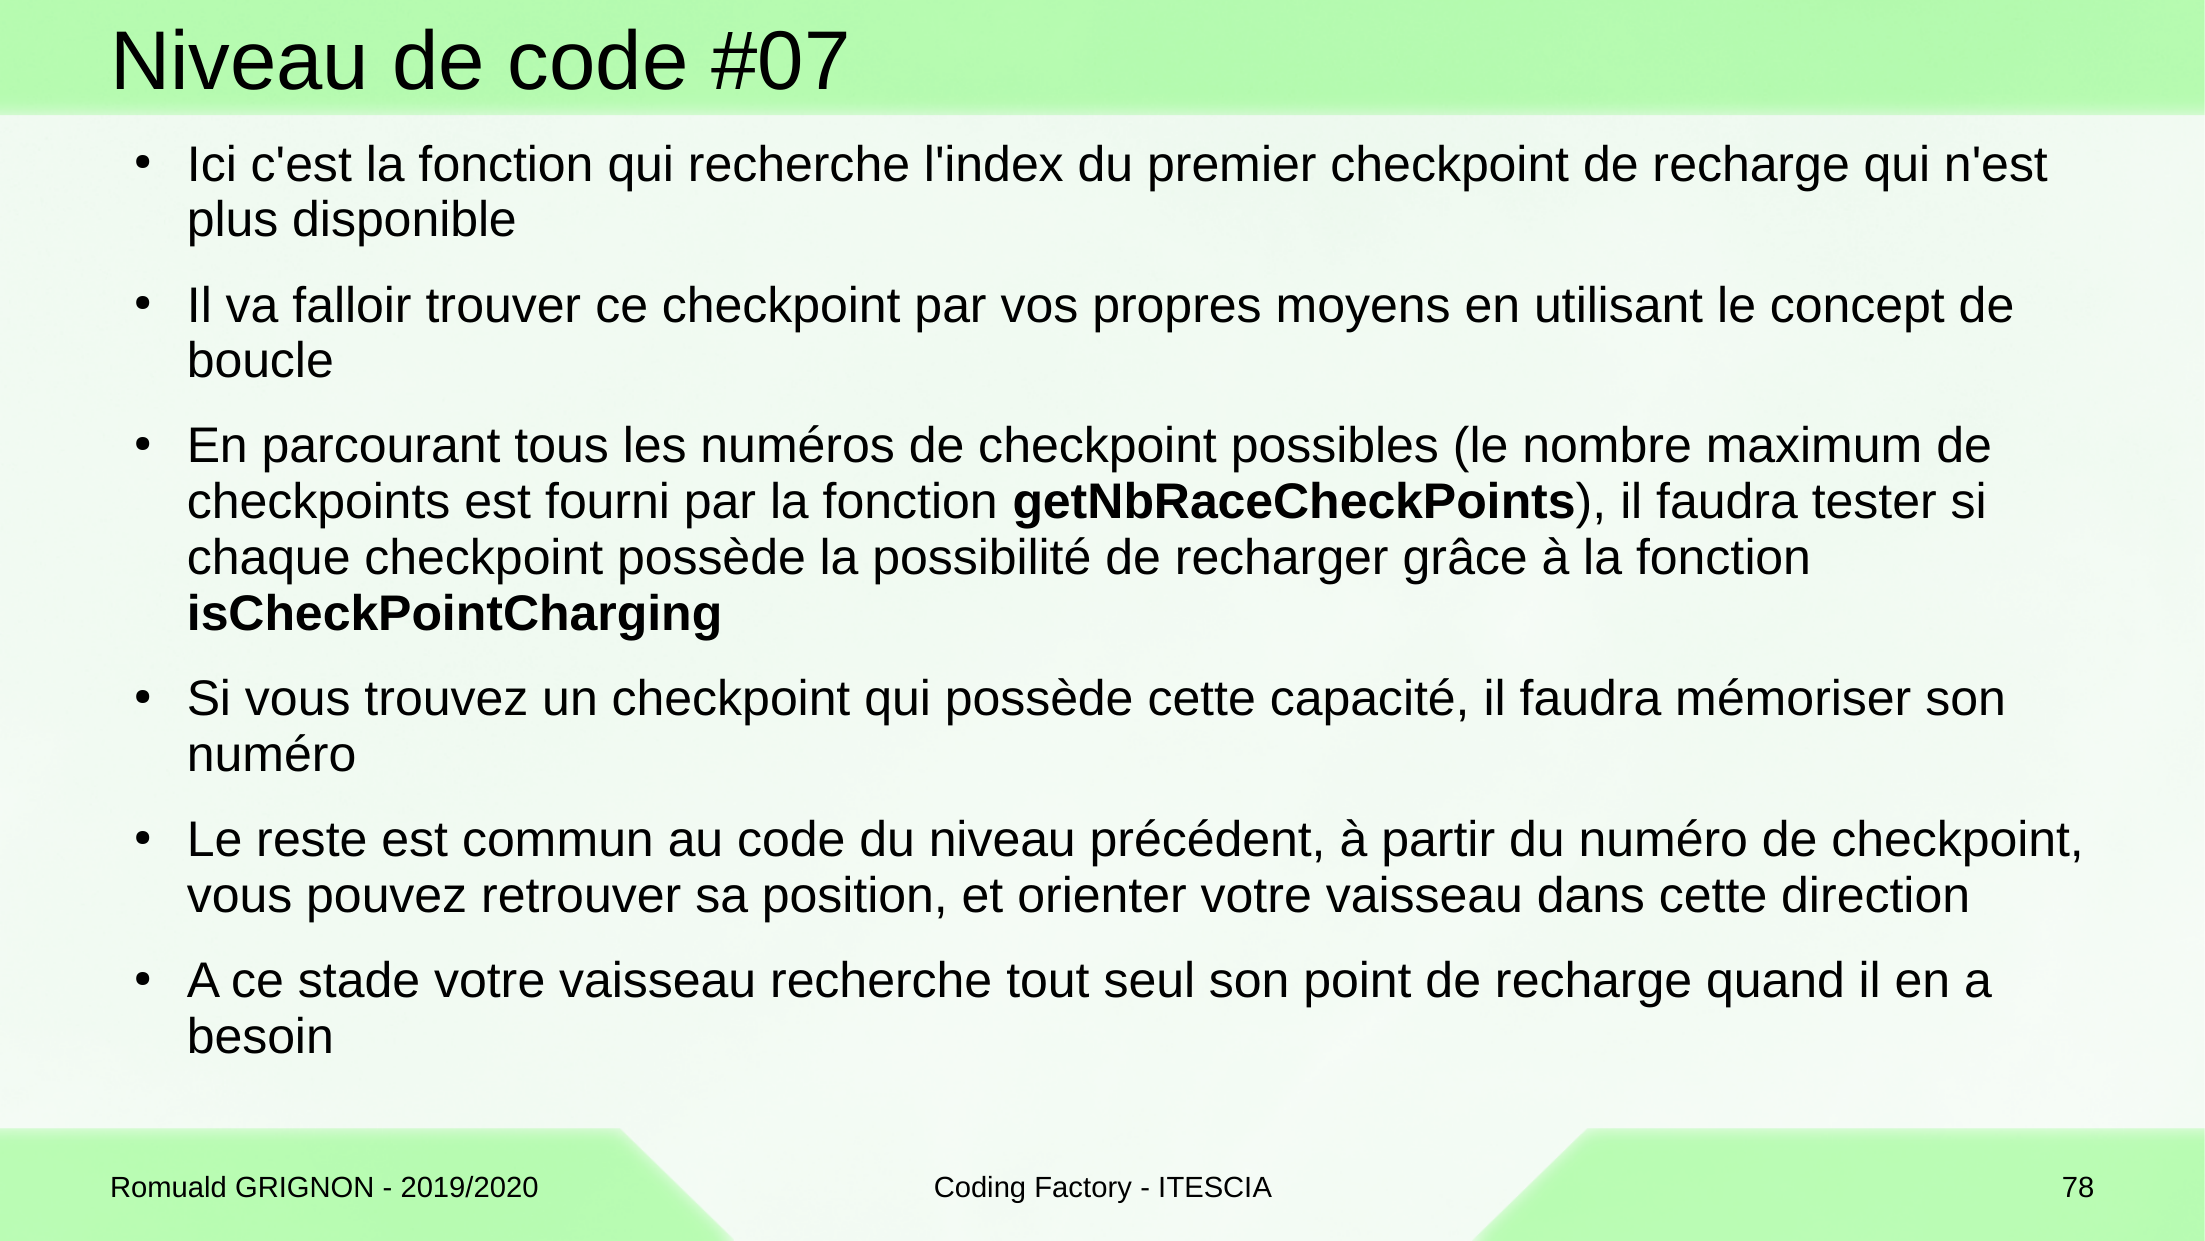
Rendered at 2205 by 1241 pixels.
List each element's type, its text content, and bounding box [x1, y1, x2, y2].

list Ici c'est la fonction qui recherche l'index du premier checkpoint de recharge qui n'est plus disponible Il va falloir trouver ce checkpoint par vos propres moyens en utilisant le concept de boucle En parcourant tous les numéros de checkpoint possibles (le nombre maximum de checkpoints est fourni par la fonction getNbRaceCheckPoints), il faudra tester si chaque checkpoint possède la possibilité de recharger grâce à la fonction isCheckPointCharging Si vous trouvez un checkpoint qui possède cette capacité, il faudra mémoriser son numéro Le reste est commun au code du niveau précédent, à partir du numéro de checkpoint, vous pouvez retrouver sa position, et orienter votre vaisseau dans cette direction A ce stade votre vaisseau recherche tout seul son point de recharge quand il en a besoin [116, 206, 2101, 1149]
title Niveau de code #07 [110, 49, 2095, 257]
picture [0, 0, 2205, 1241]
